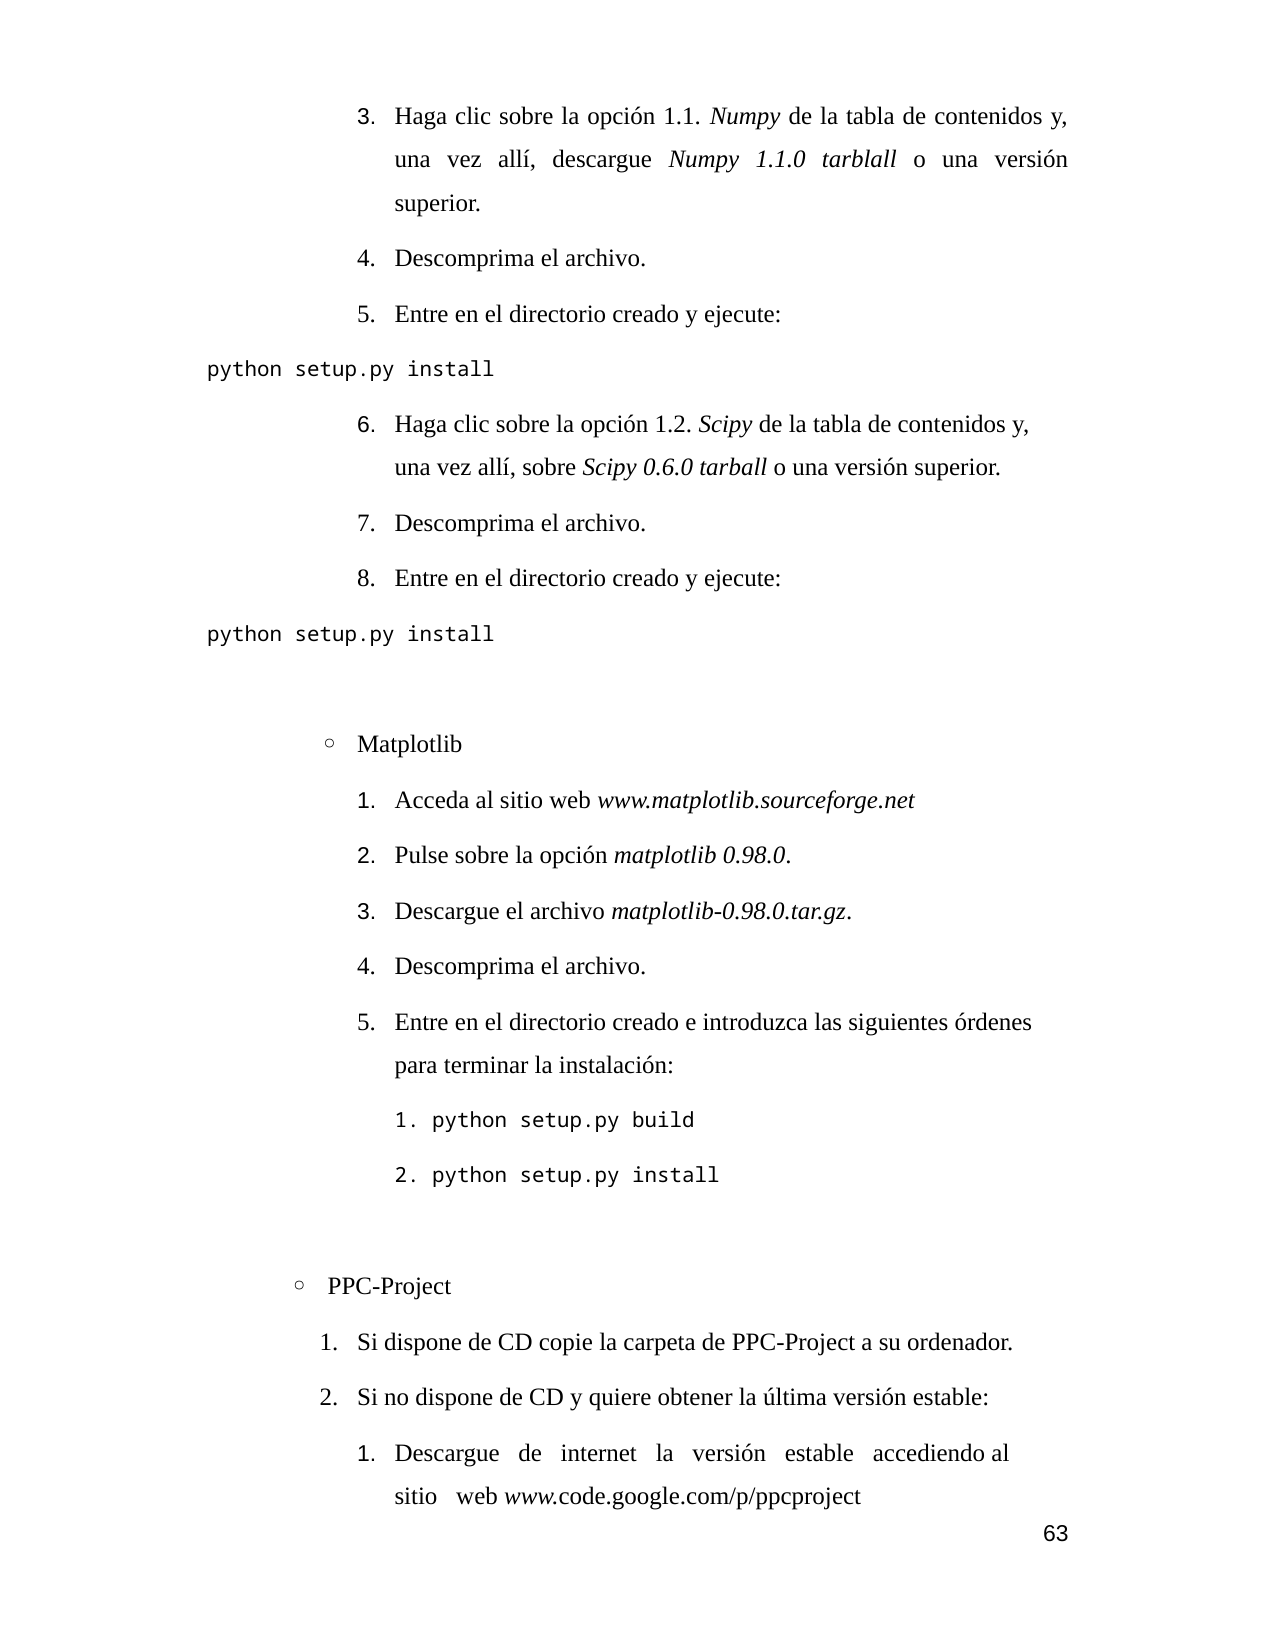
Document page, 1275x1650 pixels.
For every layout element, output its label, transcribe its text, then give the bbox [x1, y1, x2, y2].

list python setup.py install [394, 1161, 1068, 1189]
list python setup.py build [394, 1106, 1068, 1134]
list Si no dispone de CD y quiere obtener la última versión estable: [319, 1382, 1068, 1411]
list Entre en el directorio creado y ejecute: [357, 563, 1068, 592]
list Haga clic sobre la opción 1.2. Scipy de la tabla de contenidos y, una vez allí, sobre Scipy 0.6.0 tarball o una versión superior. [357, 409, 1068, 481]
list Descomprima el archivo. [357, 951, 1068, 980]
list Entre en el directorio creado y ejecute: [357, 299, 1068, 327]
list Haga clic sobre la opción 1.1. Numpy de la tabla de contenidos y, una vez allí, descargue Numpy 1.1.0 tarblall o una versión superior. [357, 101, 1068, 216]
list PPC-Project [289, 1271, 1068, 1300]
list Matplotlib [319, 729, 1068, 758]
text python setup.py install [207, 354, 1068, 383]
list Acceda al sitio web www.matplotlib.sourceforge.net [357, 785, 1068, 814]
list Pulse sobre la opción matplotlib 0.98.0. [357, 840, 1068, 869]
list Descomprima el archivo. [357, 243, 1068, 272]
text python setup.py install [207, 619, 1068, 647]
list Si dispone de CD copie la carpeta de PPC-Project a su ordenador. [319, 1327, 1068, 1355]
list Descargue el archivo matplotlib-0.98.0.tar.gz. [357, 896, 1068, 925]
list Descargue de internet la versión estable accediendo al sitio web www.code.google.com/p/ppcproject [357, 1438, 1068, 1509]
list Entre en el directorio creado e introduzca las siguientes órdenes para terminar la instalación: [357, 1007, 1068, 1079]
list Descomprima el archivo. [357, 508, 1068, 537]
